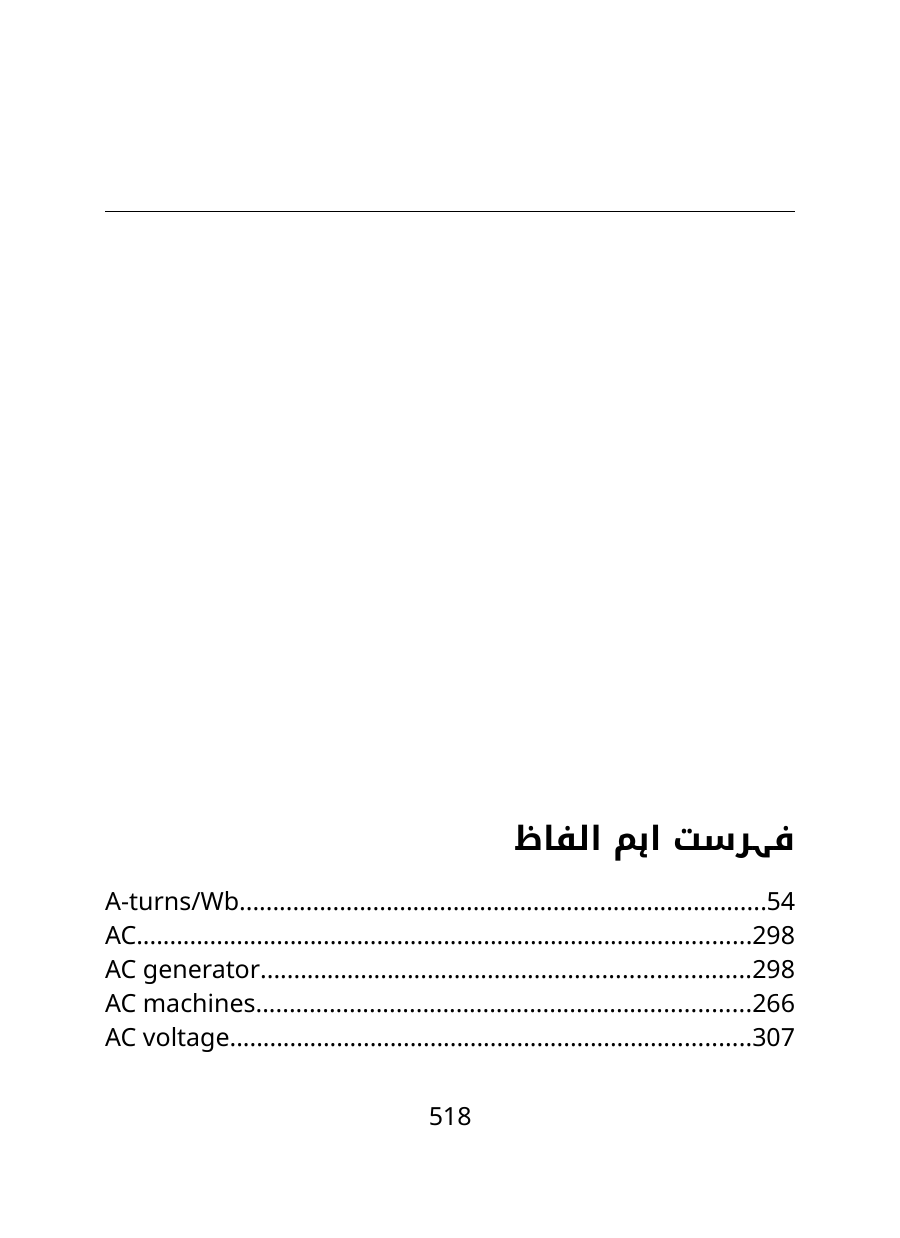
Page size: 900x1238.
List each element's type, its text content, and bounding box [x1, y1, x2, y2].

text A-turns/Wb 54 [105, 883, 795, 917]
text AC voltage 307 [105, 1020, 795, 1054]
text AC generator 298 [105, 952, 795, 986]
text AC 298 [105, 917, 795, 952]
subtitle فہرست اہم الفاظ [105, 808, 795, 871]
text AC machines 266 [105, 986, 795, 1020]
